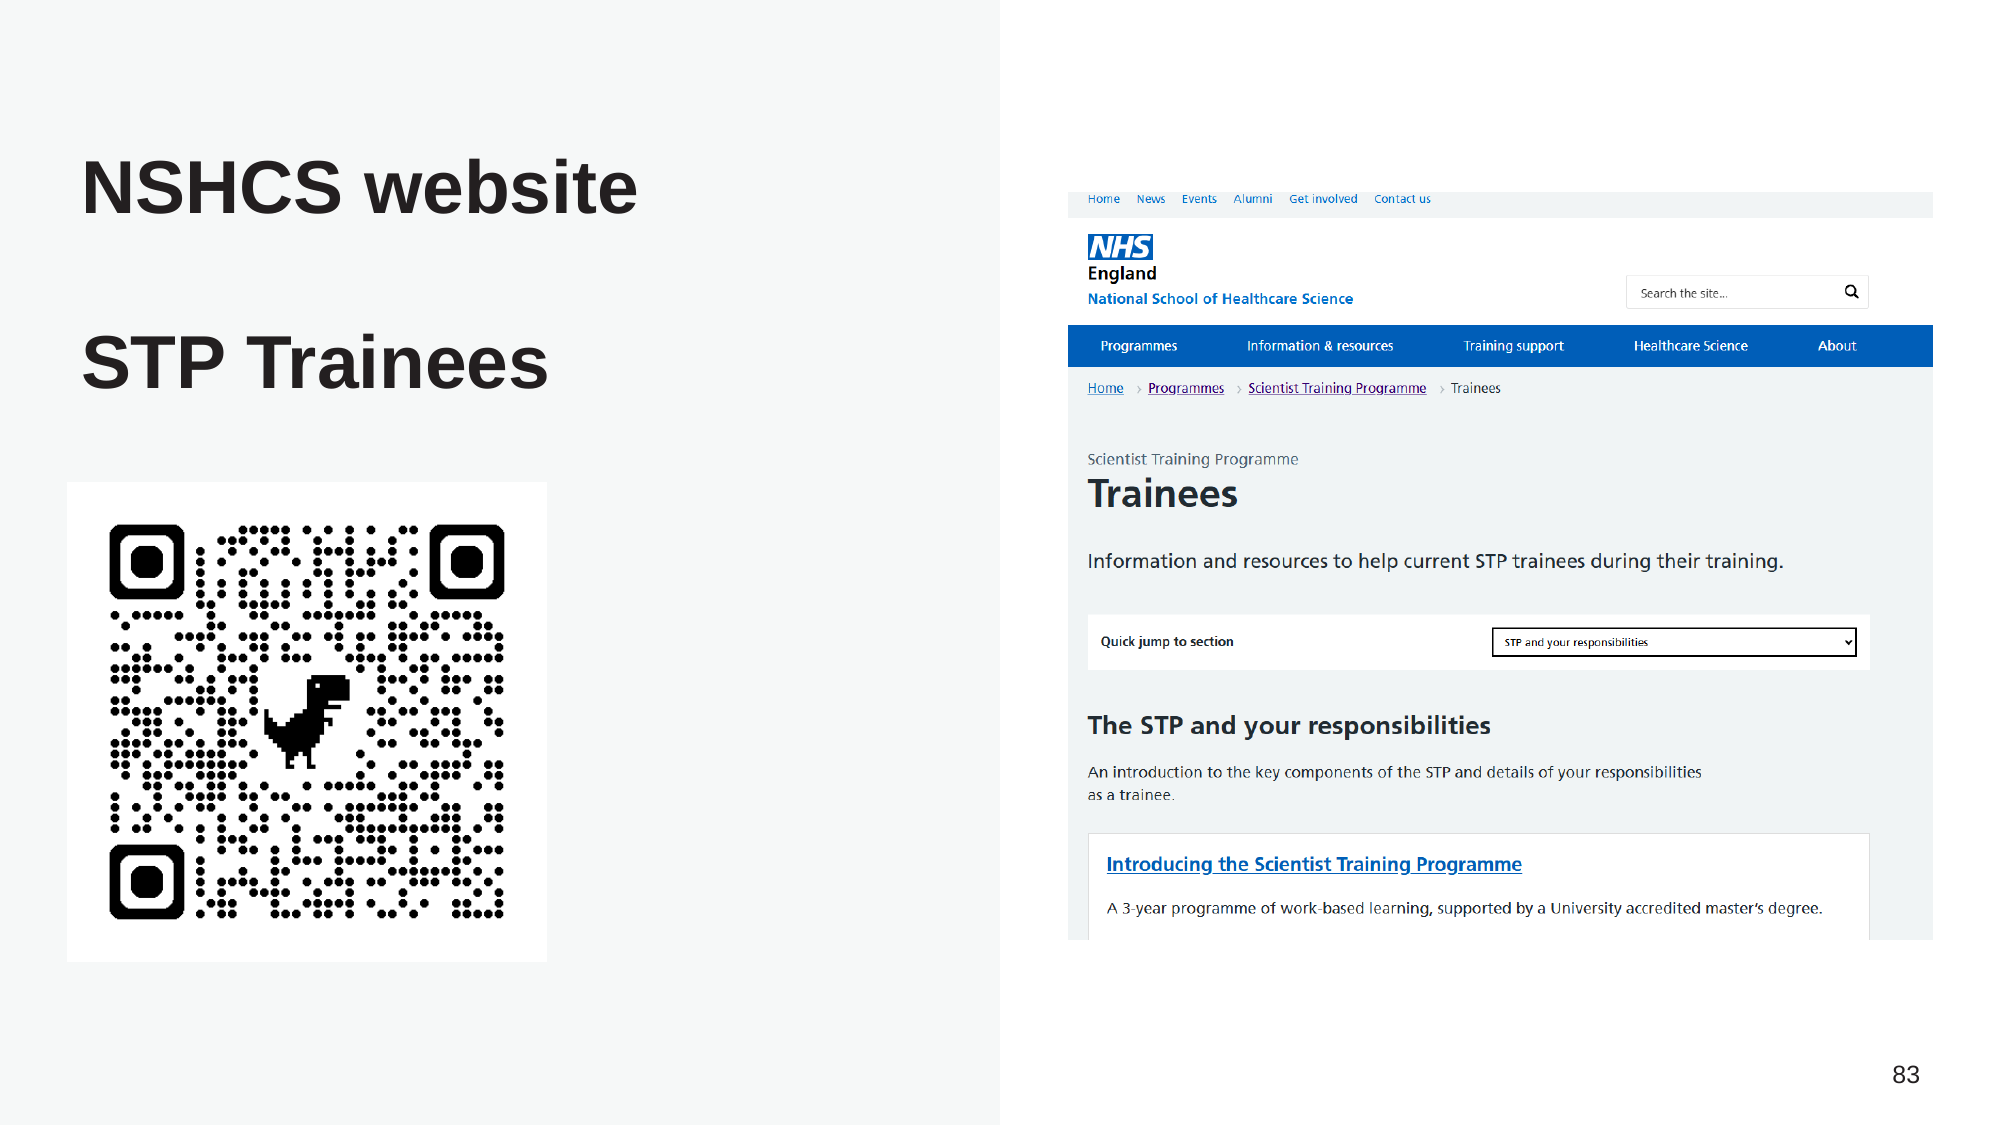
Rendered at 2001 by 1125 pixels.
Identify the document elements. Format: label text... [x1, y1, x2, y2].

picture [67, 482, 547, 962]
title NSHCS website STP Trainees [66, 133, 872, 458]
picture [1068, 192, 1933, 940]
